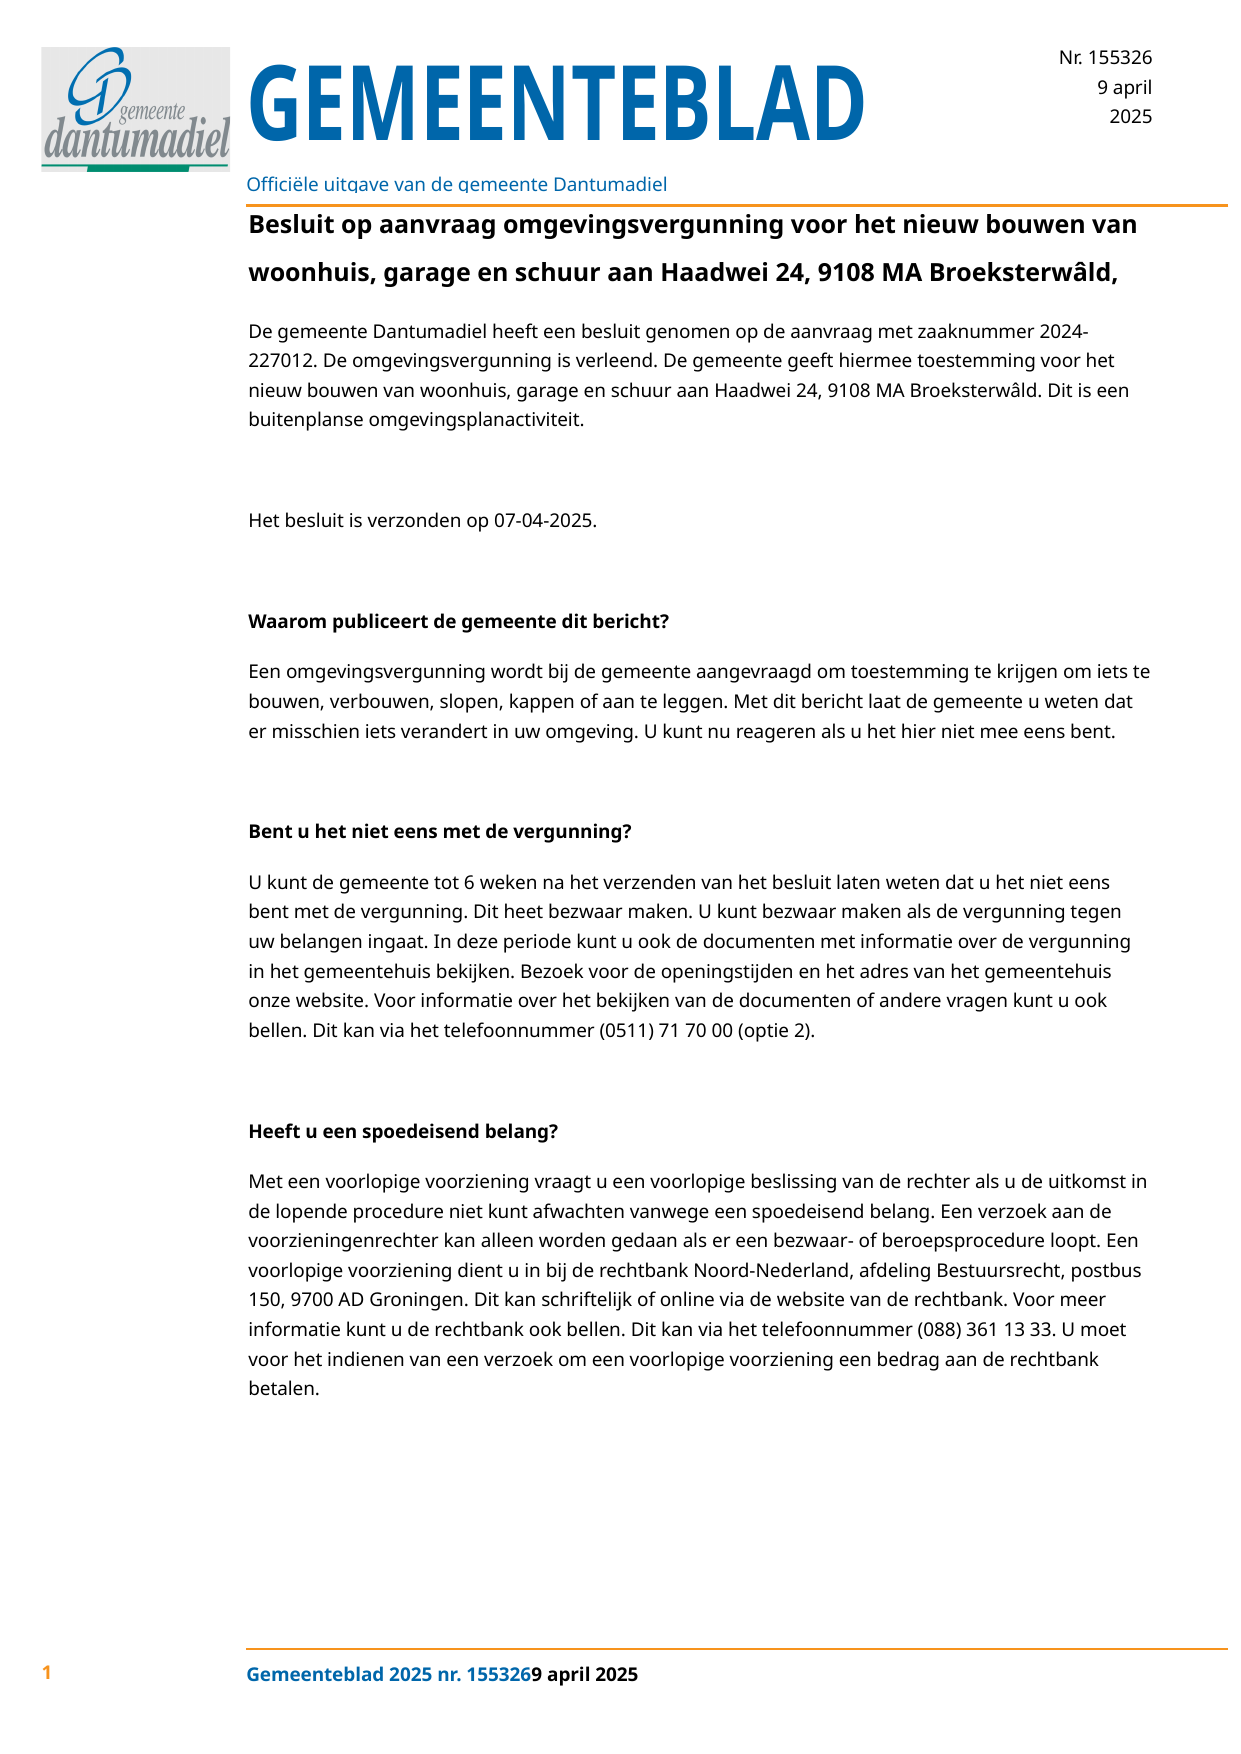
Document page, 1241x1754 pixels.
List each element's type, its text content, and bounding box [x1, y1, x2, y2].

picture [41, 47, 231, 172]
text De gemeente Dantumadiel heeft een besluit genomen op de aanvraag met zaaknummer 2024-227012. De omgevingsvergunning is verleend. De gemeente geeft hiermee toestemming voor het nieuw bouwen van woonhuis, garage en schuur aan Haadwei 24, 9108 MA Broeksterwâld. Dit is een buitenplanse omgevingsplanactiviteit. [248, 318, 1152, 432]
text Bent u het niet eens met de vergunning? [248, 819, 1152, 844]
text Waarom publiceert de gemeente dit bericht? [248, 608, 1152, 634]
text U kunt de gemeente tot 6 weken na het verzenden van het besluit laten weten dat u het niet eens bent met de vergunning. Dit heet bezwaar maken. U kunt bezwaar maken als de vergunning tegen uw belangen ingaat. In deze periode kunt u ook de documenten met informatie over de vergunning in het gemeentehuis bekijken. Bezoek voor de openingstijden en het adres van het gemeentehuis onze website. Voor informatie over het bekijken van de documenten of andere vragen kunt u ook bellen. Dit kan via het telefoonnummer (0511) 71 70 00 (optie 2). [248, 869, 1152, 1043]
text Met een voorlopige voorziening vraagt u een voorlopige beslissing van de rechter als u de uitkomst in de lopende procedure niet kunt afwachten vanwege een spoedeisend belang. Een verzoek aan de voorzieningenrechter kan alleen worden gedaan als er een bezwaar- of beroepsprocedure loopt. Een voorlopige voorziening dient u in bij de rechtbank Noord-Nederland, afdeling Bestuursrecht, postbus 150, 9700 AD Groningen. Dit kan schriftelijk of online via de website van de rechtbank. Voor meer informatie kunt u de rechtbank ook bellen. Dit kan via het telefoonnummer (088) 361 13 33. U moet voor het indienen van een verzoek om een voorlopige voorziening een bedrag aan de rechtbank betalen. [248, 1168, 1152, 1401]
text Een omgevingsvergunning wordt bij de gemeente aangevraagd om toestemming te krijgen om iets te bouwen, verbouwen, slopen, kappen of aan te leggen. Met dit bericht laat de gemeente u weten dat er misschien iets verandert in uw omgeving. U kunt nu reageren als u het hier niet mee eens bent. [248, 659, 1152, 744]
text Heeft u een spoedeisend belang? [248, 1118, 1152, 1144]
text Het besluit is verzonden op 07-04-2025. [248, 507, 1152, 533]
text Besluit op aanvraag omgevingsvergunning voor het nieuw bouwen van woonhuis, garage en schuur aan Haadwei 24, 9108 MA Broeksterwâld, [248, 207, 1152, 288]
